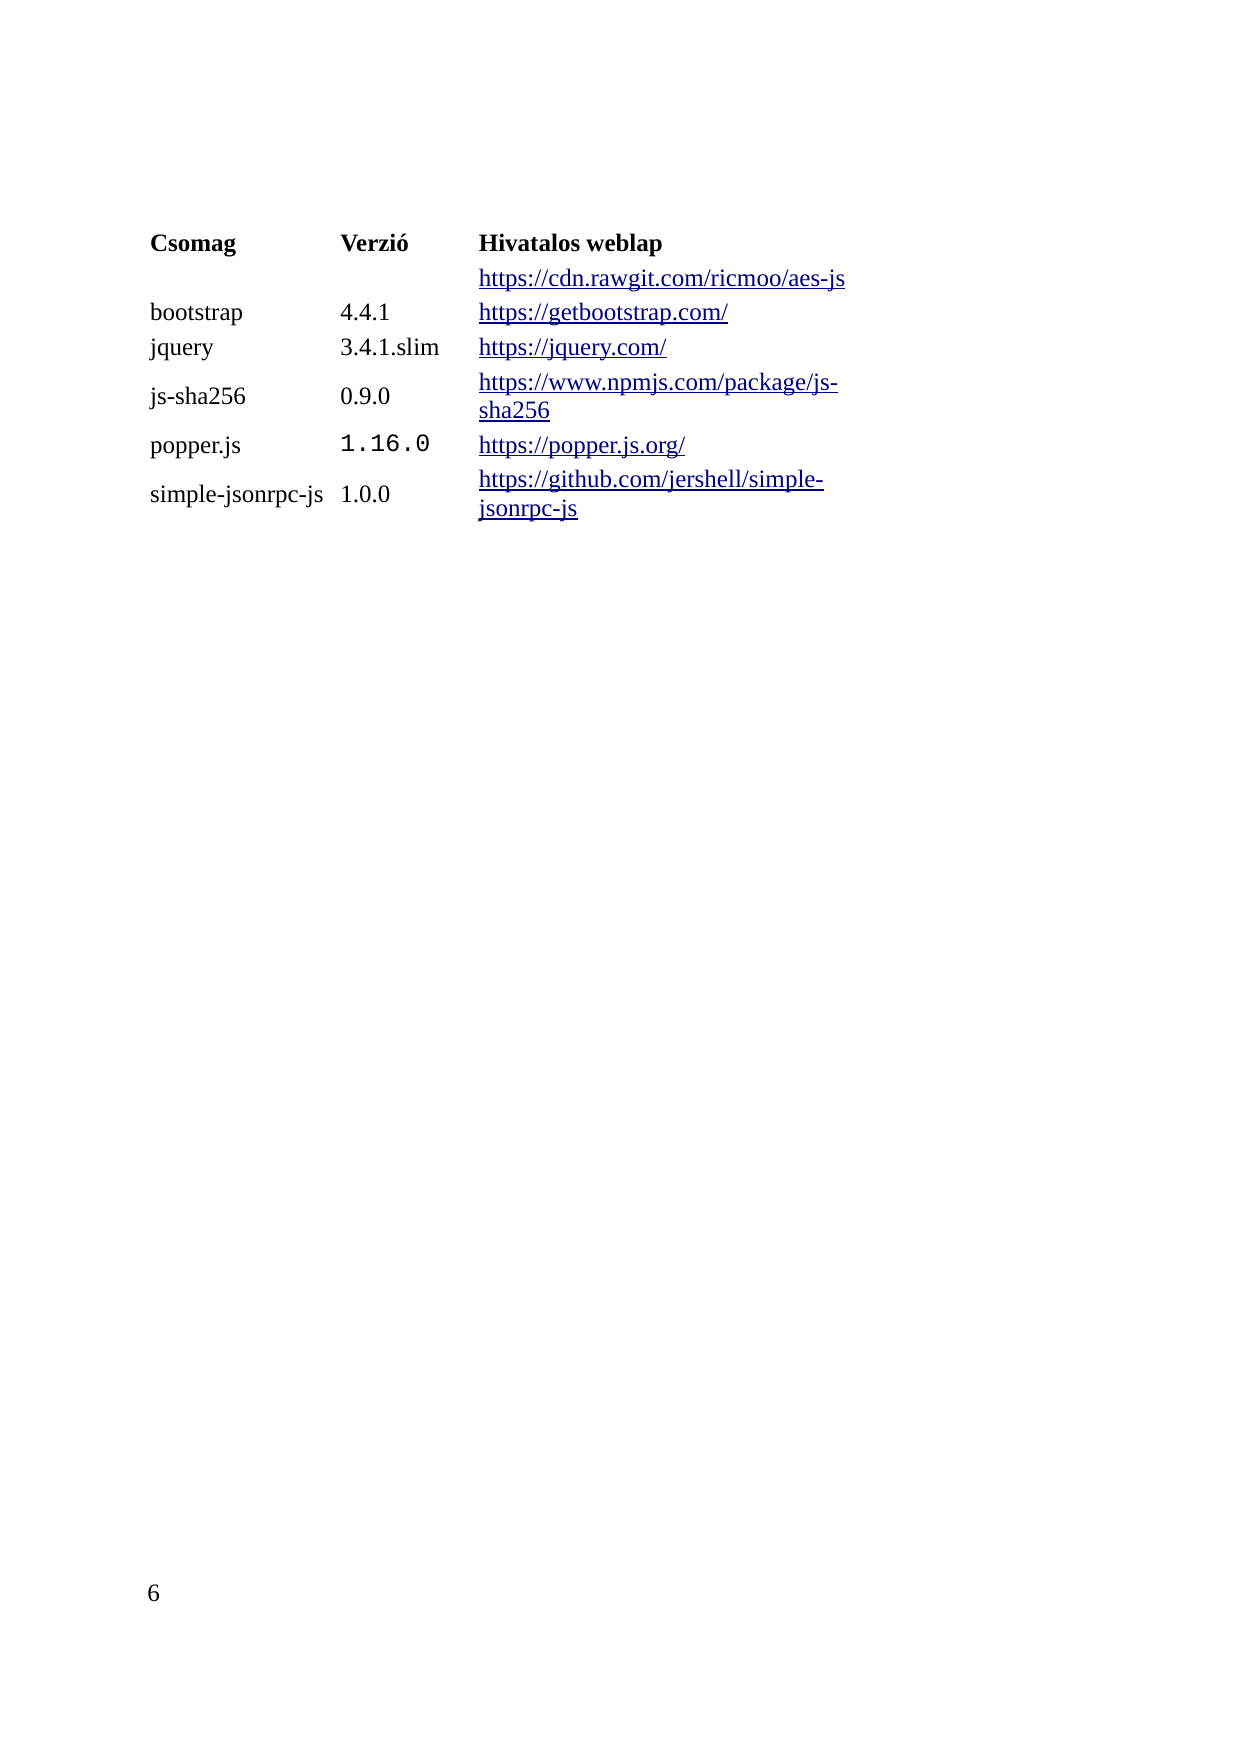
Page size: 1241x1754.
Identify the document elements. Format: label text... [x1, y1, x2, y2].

table_cell 4.4.1 [337, 295, 476, 329]
table_cell https://www.npmjs.com/package/js-sha256 [476, 364, 905, 427]
table_cell https://getbootstrap.com/ [476, 295, 905, 329]
table_cell 3.4.1.slim [337, 329, 476, 364]
table_cell 0.9.0 [337, 364, 476, 427]
table_cell [337, 260, 476, 294]
table_cell js-sha256 [147, 364, 337, 427]
table_cell popper.js [147, 427, 337, 462]
table_cell https://popper.js.org/ [476, 427, 905, 462]
table_header Csomag [147, 225, 337, 260]
table_cell jquery [147, 329, 337, 364]
table_header Hivatalos weblap [476, 225, 905, 260]
table_cell 1.0.0 [337, 462, 476, 525]
table_cell https://cdn.rawgit.com/ricmoo/aes-js [476, 260, 905, 294]
table_cell https://github.com/jershell/simple-jsonrpc-js [476, 462, 905, 525]
table_header Verzió [337, 225, 476, 260]
table_cell [147, 260, 337, 294]
table_cell 1.16.0 [337, 427, 476, 462]
table_cell bootstrap [147, 295, 337, 329]
table_cell https://jquery.com/ [476, 329, 905, 364]
table_cell simple-jsonrpc-js [147, 462, 337, 525]
